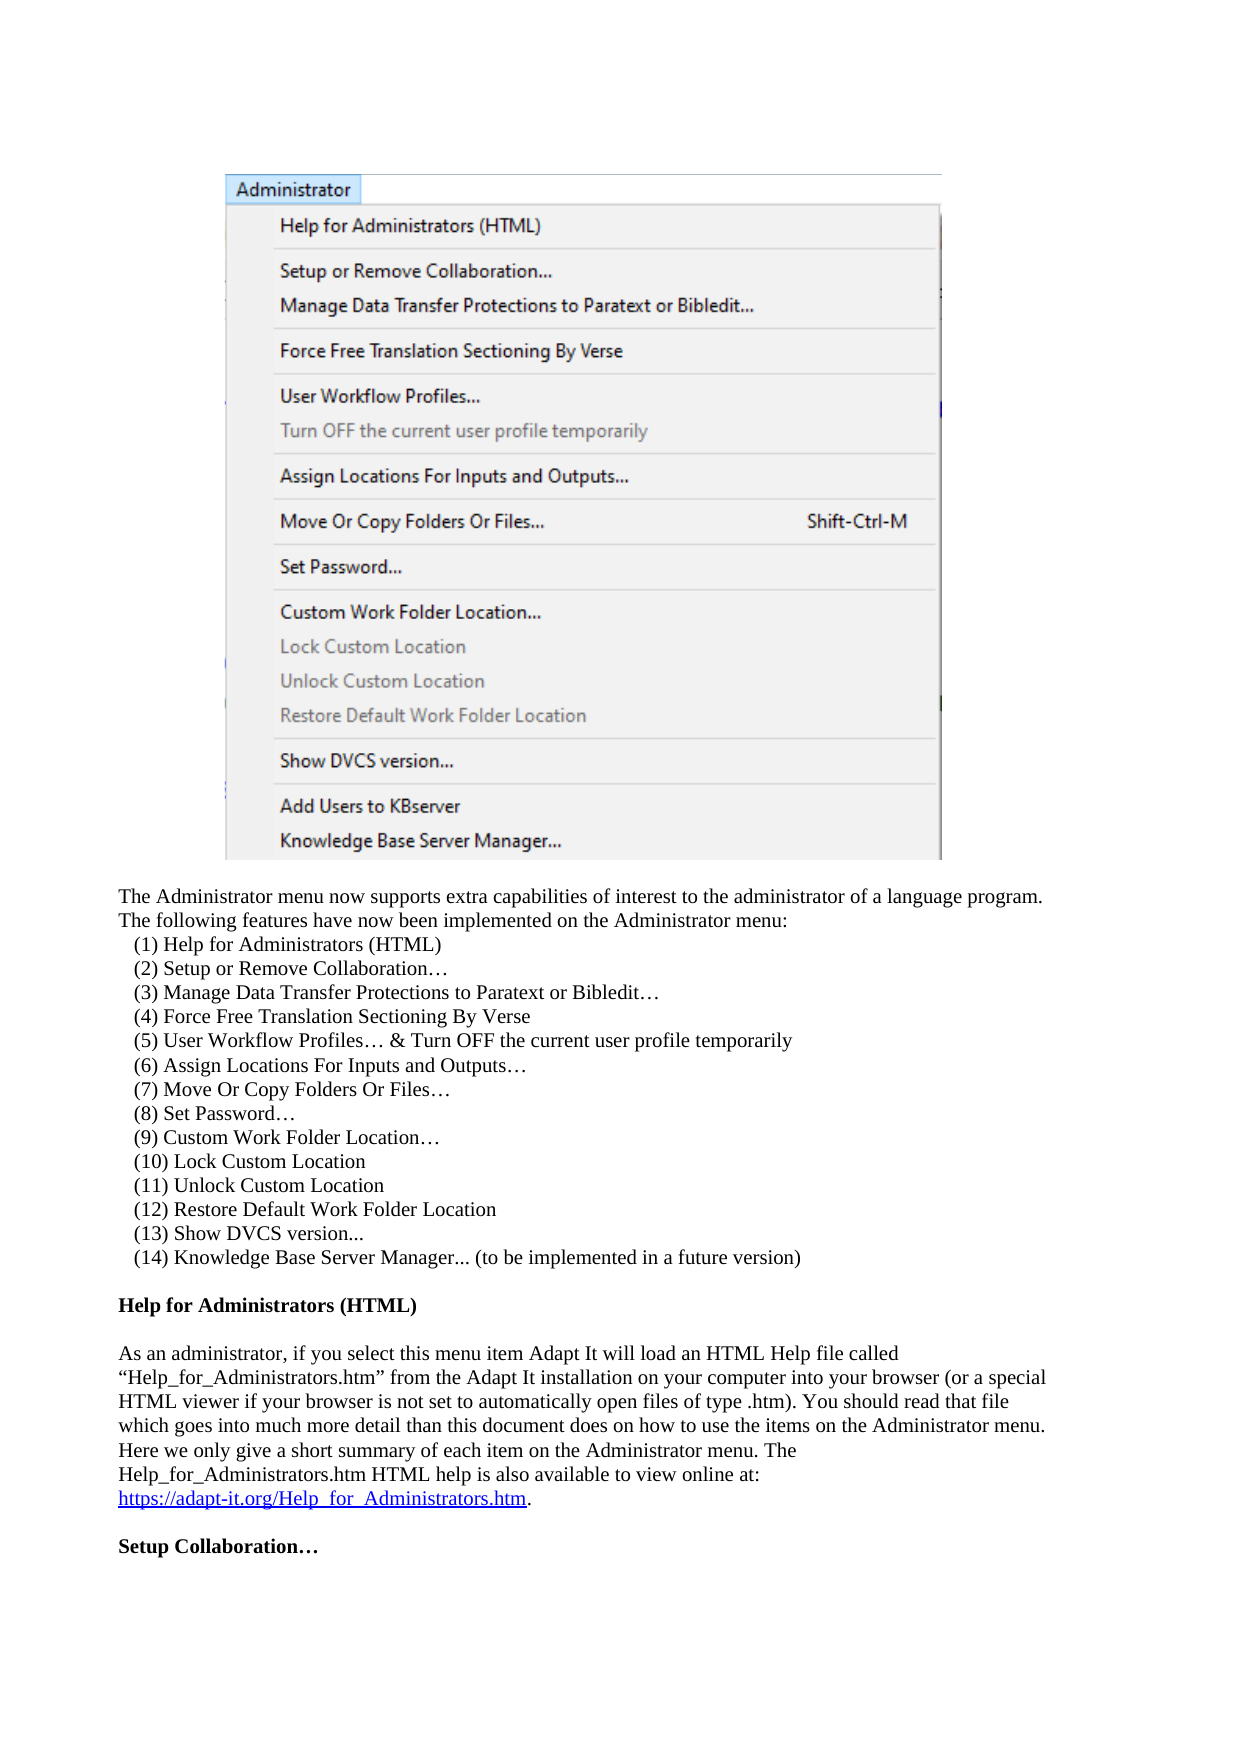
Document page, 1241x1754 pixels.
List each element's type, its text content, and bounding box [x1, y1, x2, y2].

text (12) Restore Default Work Folder Location [118, 1197, 1048, 1221]
text (4) Force Free Translation Sectioning By Verse [118, 1004, 1048, 1028]
text As an administrator, if you select this menu item Adapt It will load an HTML Help file called “Help_for_Administrators.htm” from the Adapt It installation on your computer into your browser (or a special HTML viewer if your browser is not set to automatically open files of type .htm). You should read that file which goes into much more detail than this document does on how to use the items on the Administrator menu. Here we only give a short summary of each item on the Administrator menu. The Help_for_Administrators.htm HTML help is also available to view online at: https://adapt-it.org/Help_for_Administrators.htm. [118, 1341, 1048, 1510]
text Help for Administrators (HTML) [118, 1293, 1048, 1317]
text (1) Help for Administrators (HTML) [118, 932, 1048, 956]
text (13) Show DVCS version... [118, 1221, 1048, 1245]
text (7) Move Or Copy Folders Or Files… [118, 1077, 1048, 1101]
text (11) Unlock Custom Location [118, 1173, 1048, 1197]
text (6) Assign Locations For Inputs and Outputs… [118, 1052, 1048, 1077]
text (14) Knowledge Base Server Manager... (to be implemented in a future version) [118, 1245, 1048, 1269]
text Setup Collaboration… [118, 1534, 1048, 1558]
text (8) Set Password… [118, 1101, 1048, 1125]
text (3) Manage Data Transfer Protections to Paratext or Bibledit… [118, 980, 1048, 1004]
text (5) User Workflow Profiles… & Turn OFF the current user profile temporarily [118, 1028, 1048, 1052]
text The Administrator menu now supports extra capabilities of interest to the administrator of a language program. The following features have now been implemented on the Administrator menu: [118, 884, 1048, 932]
picture [224, 174, 942, 860]
text (9) Custom Work Folder Location… [118, 1125, 1048, 1149]
text (2) Setup or Remove Collaboration… [118, 956, 1048, 980]
text (10) Lock Custom Location [118, 1149, 1048, 1173]
